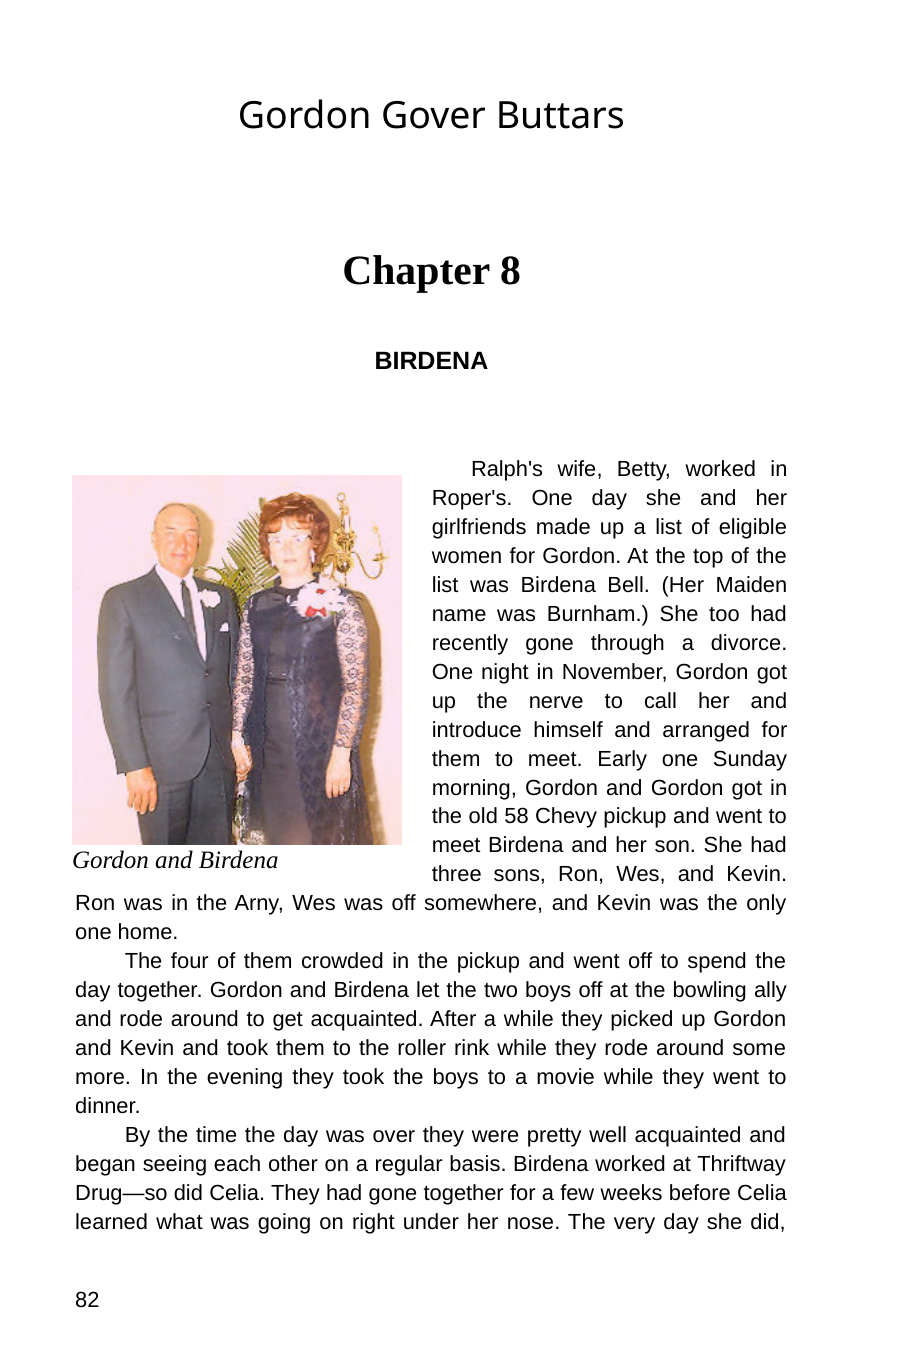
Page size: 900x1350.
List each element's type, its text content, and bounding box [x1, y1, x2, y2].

text BIRDENA [75, 346, 787, 375]
subtitle Chapter 8 [75, 245, 787, 293]
text Ralph's wife, Betty, worked in Roper's. One day she and her girlfriends made up a list of eligible women for Gordon. At the top of the list was Birdena Bell. (Her Maiden name was Burnham.) She too had recently gone through a divorce. One night in November, Gordon got up the nerve to call her and introduce himself and arranged for them to meet. Early one Sunday morning, Gordon and Gordon got in the old 58 Chevy pickup and went to meet Birdena and her son. She had three sons, Ron, Wes, and Kevin. Ron was in the Arny, Wes was off somewhere, and Kevin was the only one home. [72, 456, 787, 944]
text Gordon and Birdena [72, 845, 402, 873]
text The four of them crowded in the pickup and went off to spend the day together. Gordon and Birdena let the two boys off at the bowling ally and rode around to get acquainted. After a while they picked up Gordon and Kevin and took them to the roller rink while they rode around some more. In the evening they took the boys to a movie while they went to dinner. [75, 948, 787, 1118]
text By the time the day was over they were pretty well acquainted and began seeing each other on a regular basis. Birdena worked at Thriftway Drug—so did Celia. They had gone together for a few weeks before Celia learned what was going on right under her nose. The very day she did, [75, 1122, 787, 1234]
picture [72, 475, 402, 845]
